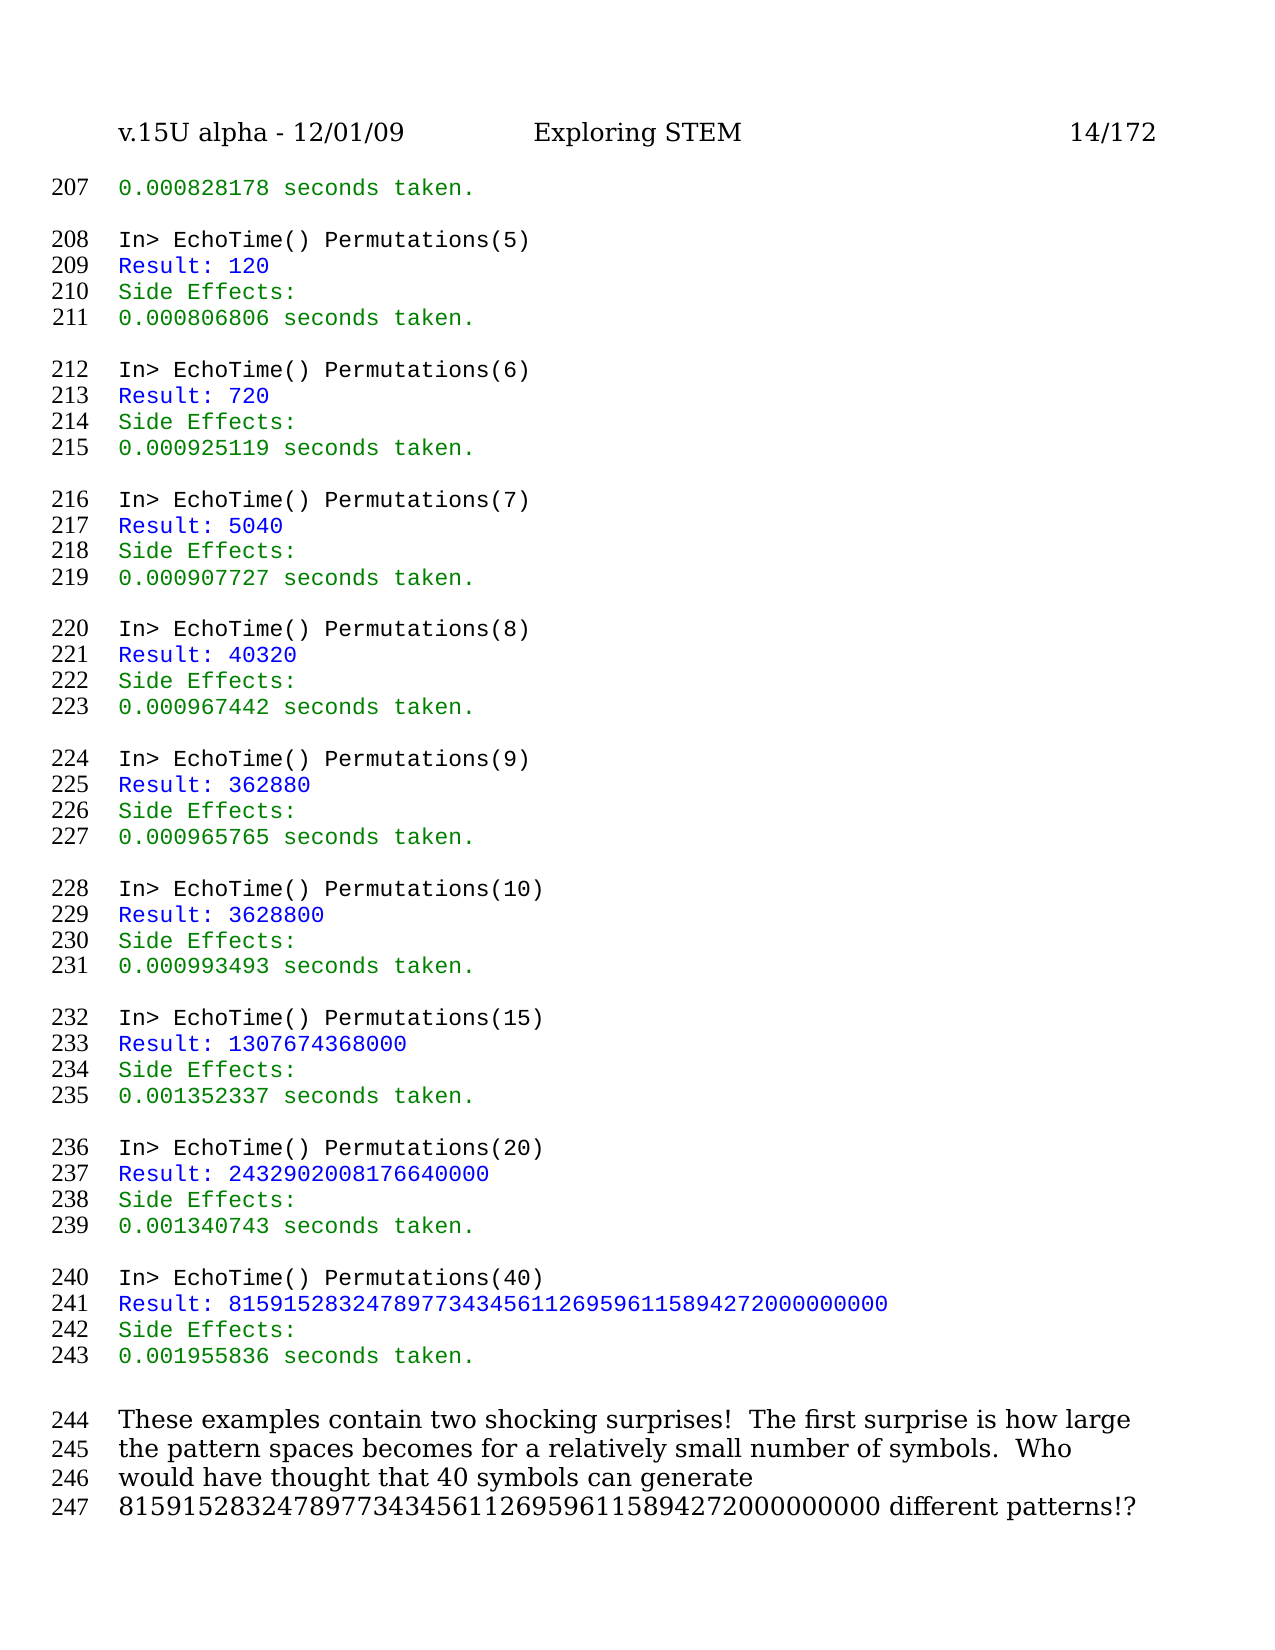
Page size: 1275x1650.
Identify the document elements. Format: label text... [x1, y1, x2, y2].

text Side Effects: [118, 1188, 1157, 1214]
text Result: 720 [118, 384, 1157, 410]
text 0.000925119 seconds taken. [118, 436, 1157, 462]
text Side Effects: [118, 1059, 1157, 1084]
text In> EchoTime() Permutations(9) [118, 747, 1157, 773]
text 0.000965765 seconds taken. [118, 825, 1157, 851]
text These examples contain two shocking surprises! The first surprise is how large the pattern spaces becomes for a relatively small number of symbols. Who would have thought that 40 symbols can generate 815915283247897734345611269596115894272000000000 different patterns!? [118, 1405, 1157, 1521]
text In> EchoTime() Permutations(20) [118, 1136, 1157, 1162]
text 0.001352337 seconds taken. [118, 1084, 1157, 1111]
text 0.000993493 seconds taken. [118, 955, 1157, 981]
text Result: 2432902008176640000 [118, 1162, 1157, 1188]
text 0.001955836 seconds taken. [118, 1344, 1157, 1370]
text Result: 1307674368000 [118, 1033, 1157, 1059]
text In> EchoTime() Permutations(7) [118, 488, 1157, 514]
text In> EchoTime() Permutations(5) [118, 229, 1157, 254]
text Result: 120 [118, 254, 1157, 281]
text Side Effects: [118, 281, 1157, 306]
text In> EchoTime() Permutations(8) [118, 618, 1157, 644]
text Side Effects: [118, 1318, 1157, 1344]
text 0.000828178 seconds taken. [118, 177, 1157, 203]
text Side Effects: [118, 799, 1157, 825]
text Result: 5040 [118, 514, 1157, 540]
text Side Effects: [118, 929, 1157, 955]
text Result: 362880 [118, 773, 1157, 799]
text Side Effects: [118, 410, 1157, 436]
text In> EchoTime() Permutations(15) [118, 1007, 1157, 1033]
text 0.000967442 seconds taken. [118, 696, 1157, 721]
text In> EchoTime() Permutations(6) [118, 358, 1157, 384]
text 0.000806806 seconds taken. [118, 306, 1157, 332]
text 0.000907727 seconds taken. [118, 566, 1157, 592]
text Result: 815915283247897734345611269596115894272000000000 [118, 1292, 1157, 1318]
text In> EchoTime() Permutations(10) [118, 877, 1157, 903]
text Result: 40320 [118, 644, 1157, 669]
text Side Effects: [118, 669, 1157, 696]
text Side Effects: [118, 540, 1157, 566]
text 0.001340743 seconds taken. [118, 1214, 1157, 1240]
text In> EchoTime() Permutations(40) [118, 1266, 1157, 1292]
text Result: 3628800 [118, 903, 1157, 929]
